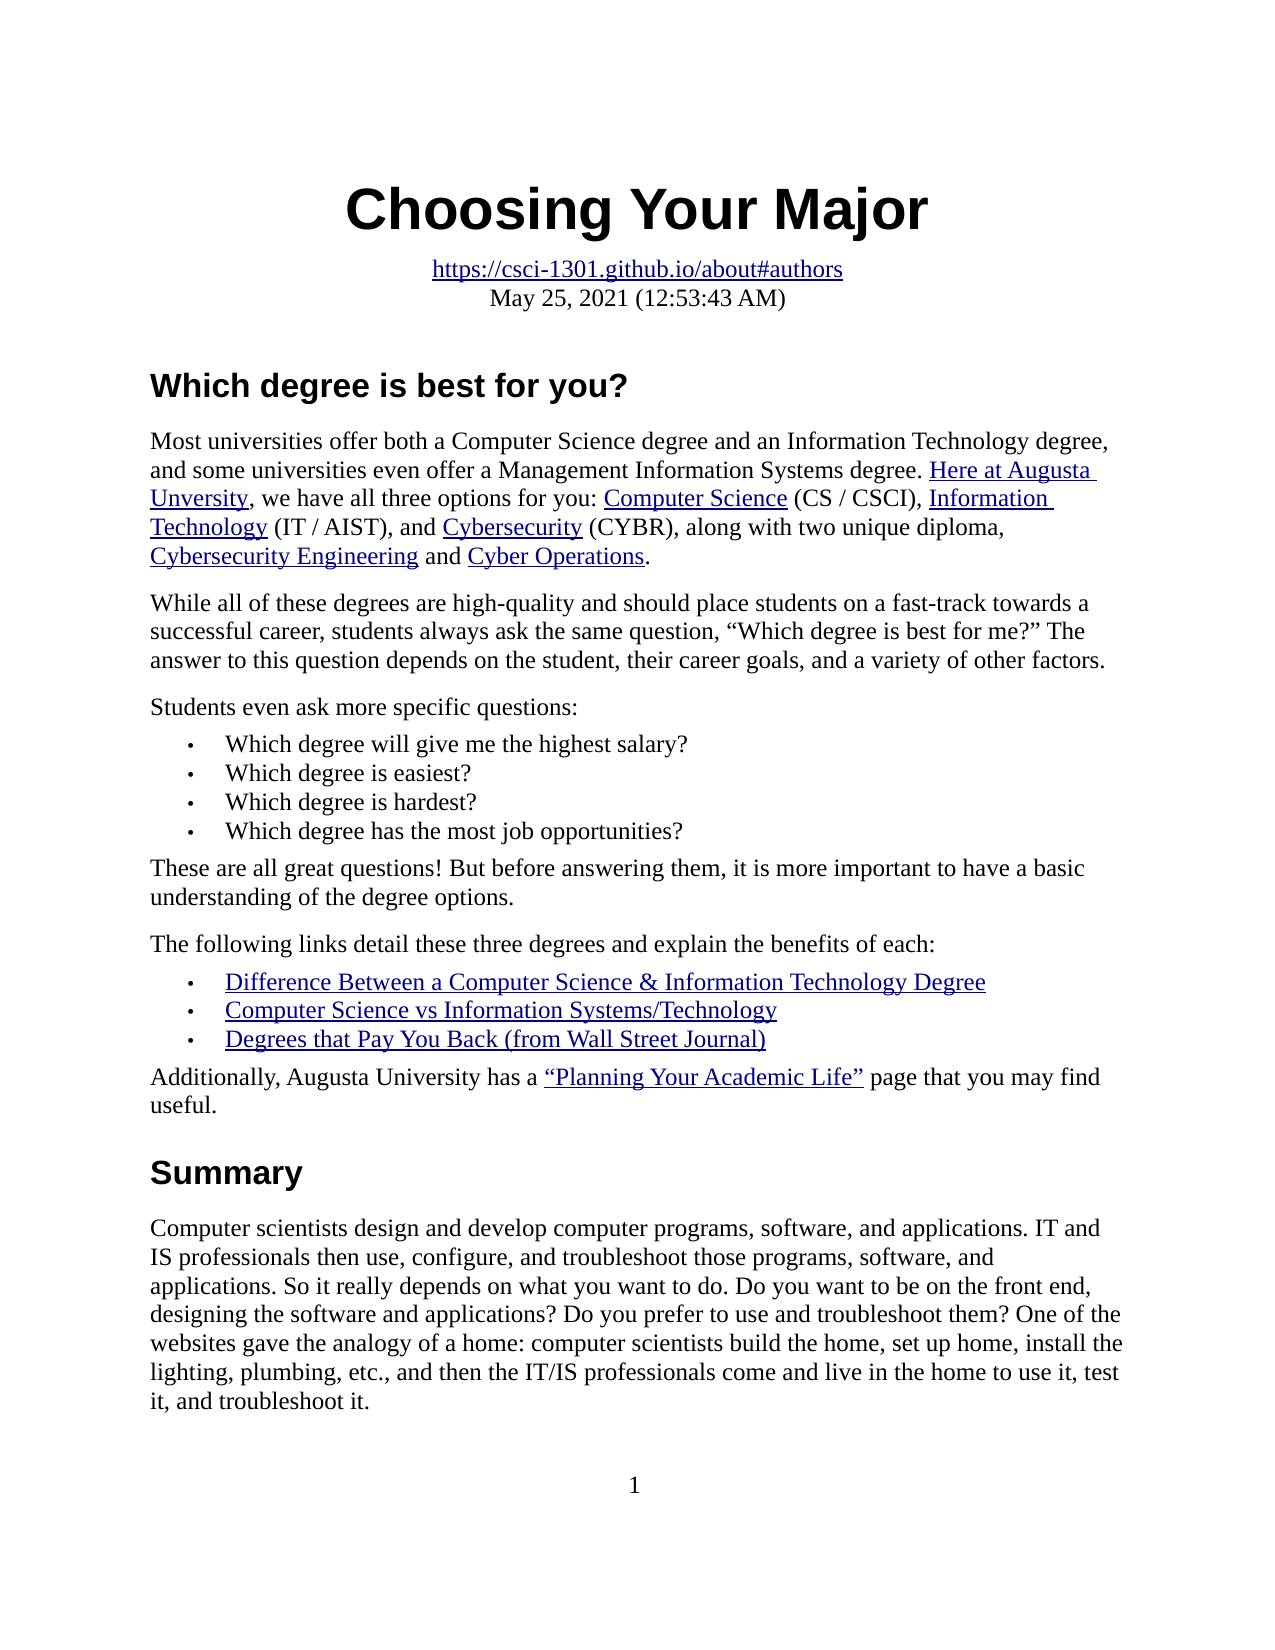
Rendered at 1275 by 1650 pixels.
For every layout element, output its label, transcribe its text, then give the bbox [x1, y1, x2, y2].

subtitle Summary [150, 1153, 1125, 1192]
list Which degree will give me the highest salary? [187, 729, 1125, 758]
text https://csci-1301.github.io/about#authors [150, 254, 1125, 283]
text Students even ask more specific questions: [150, 692, 1125, 721]
list Which degree is easiest? [187, 758, 1125, 787]
text The following links detail these three degrees and explain the benefits of each: [150, 929, 1125, 958]
text Additionally, Augusta University has a “Planning Your Academic Life” page that you may find useful. [150, 1062, 1125, 1119]
title Choosing Your Major [150, 175, 1125, 242]
text While all of these degrees are high-quality and should place students on a fast-track towards a successful career, students always ask the same question, “Which degree is best for me?” The answer to this question depends on the student, their career goals, and a variety of other factors. [150, 588, 1125, 674]
text These are all great questions! But before answering them, it is more important to have a basic understanding of the degree options. [150, 853, 1125, 911]
list Which degree has the most job opportunities? [187, 816, 1125, 844]
text Most universities offer both a Computer Science degree and an Information Technology degree, and some universities even offer a Management Information Systems degree. Here at Augusta Unversity, we have all three options for you: Computer Science (CS / CSCI), Information Technology (IT / AIST), and Cybersecurity (CYBR), along with two unique diploma, Cybersecurity Engineering and Cyber Operations. [150, 426, 1125, 570]
list Which degree is hardest? [187, 787, 1125, 816]
text Computer scientists design and develop computer programs, software, and applications. IT and IS professionals then use, configure, and troubleshoot those programs, software, and applications. So it really depends on what you want to do. Do you want to be on the front end, designing the software and applications? Do you prefer to use and troubleshoot them? One of the websites gave the analogy of a home: computer scientists build the home, set up home, install the lighting, plumbing, etc., and then the IT/IS professionals come and live in the home to use it, test it, and troubleshoot it. [150, 1213, 1125, 1414]
list Difference Between a Computer Science & Information Technology Degree [187, 967, 1125, 995]
text May 25, 2021 (12:53:43 AM) [150, 283, 1125, 312]
list Degrees that Pay You Back (from Wall Street Journal) [187, 1024, 1125, 1053]
list Computer Science vs Information Systems/Technology [187, 995, 1125, 1024]
subtitle Which degree is best for you? [150, 366, 1125, 404]
